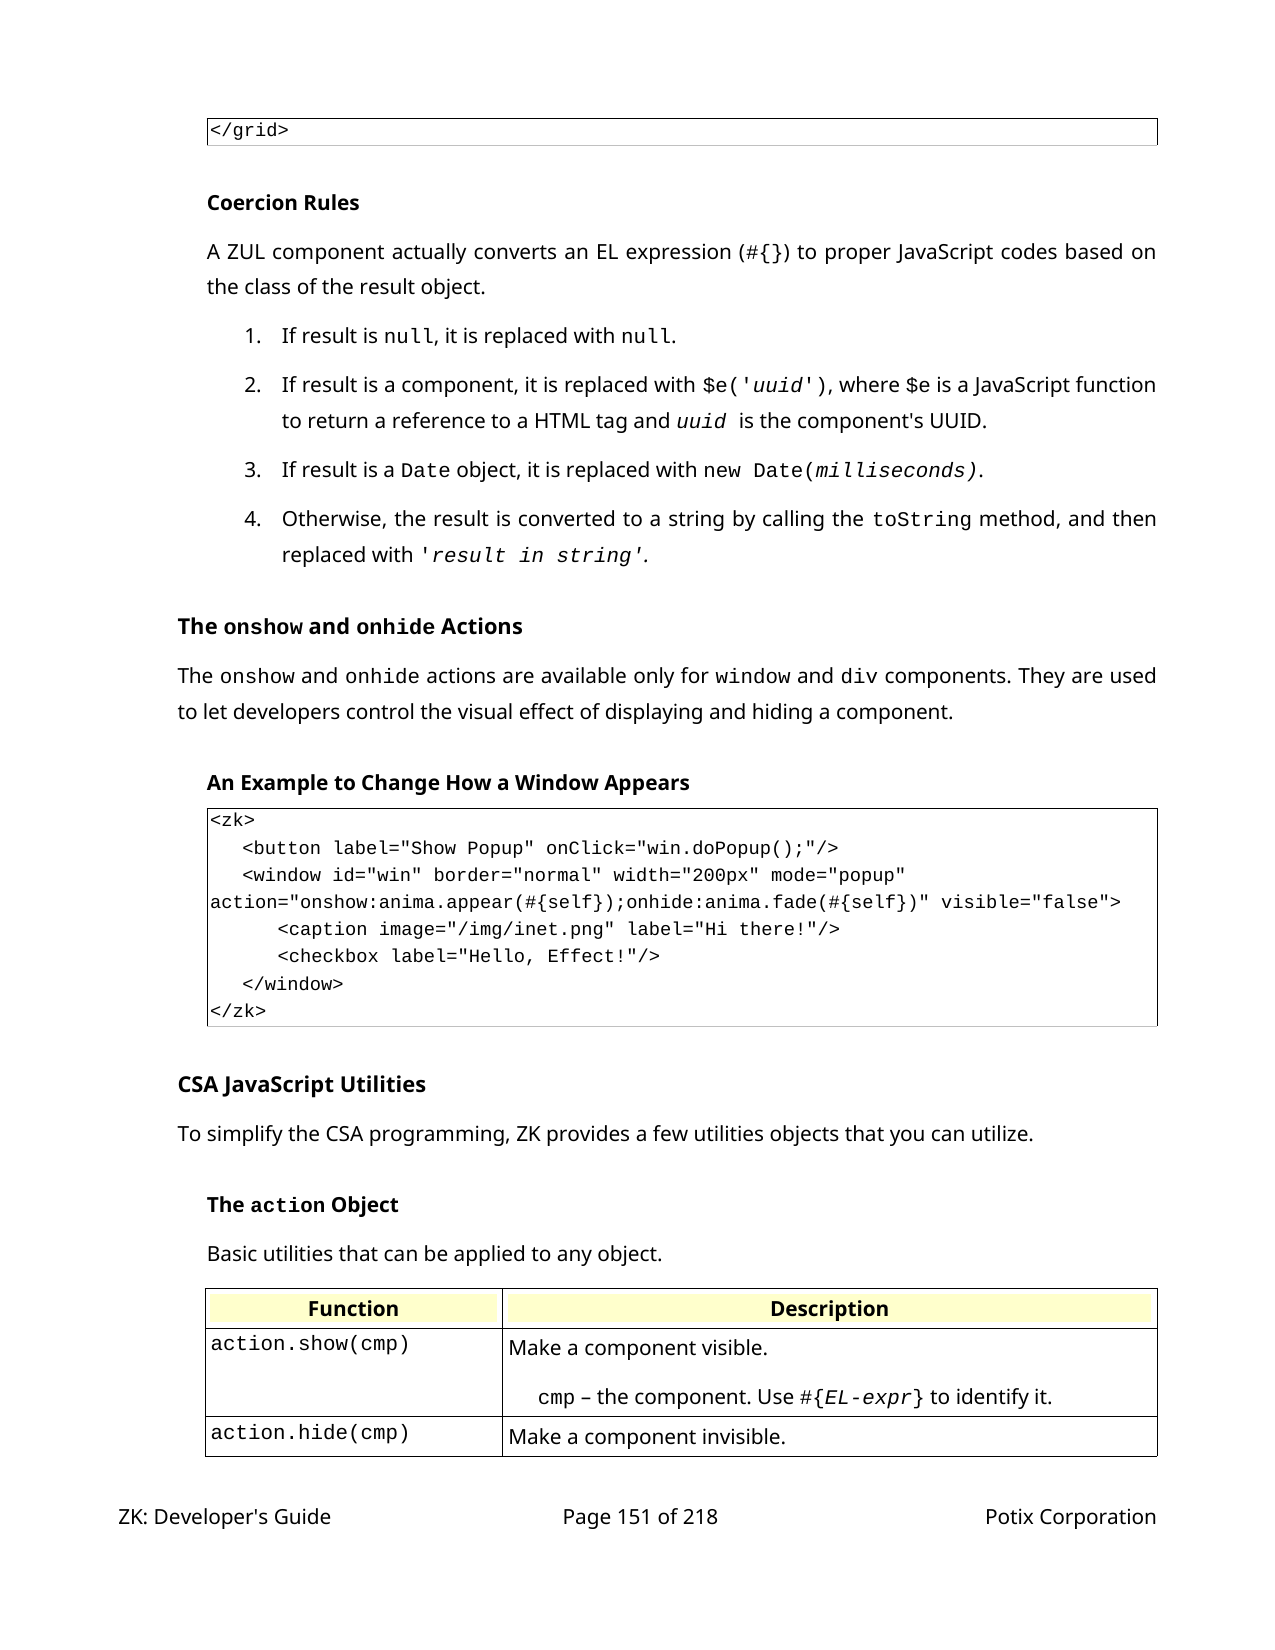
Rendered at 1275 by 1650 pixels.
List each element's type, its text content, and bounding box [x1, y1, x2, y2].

table_cell action.hide(cmp) [206, 1417, 502, 1456]
text <window id="win" border="normal" width="200px" mode="popup" [208, 863, 1157, 887]
list If result is null, it is replaced with null. [244, 321, 1157, 350]
text </zk> [208, 999, 1157, 1026]
text A ZUL component actually converts an EL expression (#{}) to proper JavaScript codes based on the class of the result object. [207, 237, 1157, 301]
table_cell Make a component visible. cmp – the component. Use #{EL-expr} to identify it. [503, 1329, 1157, 1416]
table_cell Make a component invisible. [503, 1417, 1157, 1456]
subtitle The onshow and onhide Actions [177, 611, 1157, 641]
text <checkbox label="Hello, Effect!"/> [208, 944, 1157, 968]
text action="onshow:anima.appear(#{self});onhide:anima.fade(#{self})" visible="false"> [208, 890, 1157, 914]
subtitle An Example to Change How a Window Appears [207, 768, 1157, 796]
list If result is a Date object, it is replaced with new Date(milliseconds). [244, 455, 1157, 483]
text <caption image="/img/inet.png" label="Hi there!"/> [208, 917, 1157, 941]
subtitle The action Object [207, 1190, 1157, 1218]
list If result is a component, it is replaced with $e('uuid'), where $e is a JavaScript function to return a reference to a HTML tag and uuid is the component's UUID. [244, 370, 1157, 434]
text To simplify the CSA programming, ZK provides a few utilities objects that you can utilize. [177, 1119, 1157, 1147]
table_header Function [206, 1289, 502, 1328]
subtitle Coercion Rules [207, 188, 1157, 216]
text </window> [208, 971, 1157, 996]
subtitle CSA JavaScript Utilities [177, 1068, 1157, 1098]
list Otherwise, the result is converted to a string by calling the toString method, and then replaced with 'result in string'. [244, 504, 1157, 568]
table_cell action.show(cmp) [206, 1329, 502, 1416]
text The onshow and onhide actions are available only for window and div components. They are used to let developers control the visual effect of displaying and hiding a component. [177, 661, 1157, 725]
text <button label="Show Popup" onClick="win.doPopup();"/> [208, 836, 1157, 860]
text <zk> [208, 809, 1157, 833]
text </grid> [208, 119, 1157, 145]
table_header Description [503, 1289, 1157, 1328]
text Basic utilities that can be applied to any object. [207, 1239, 1157, 1267]
